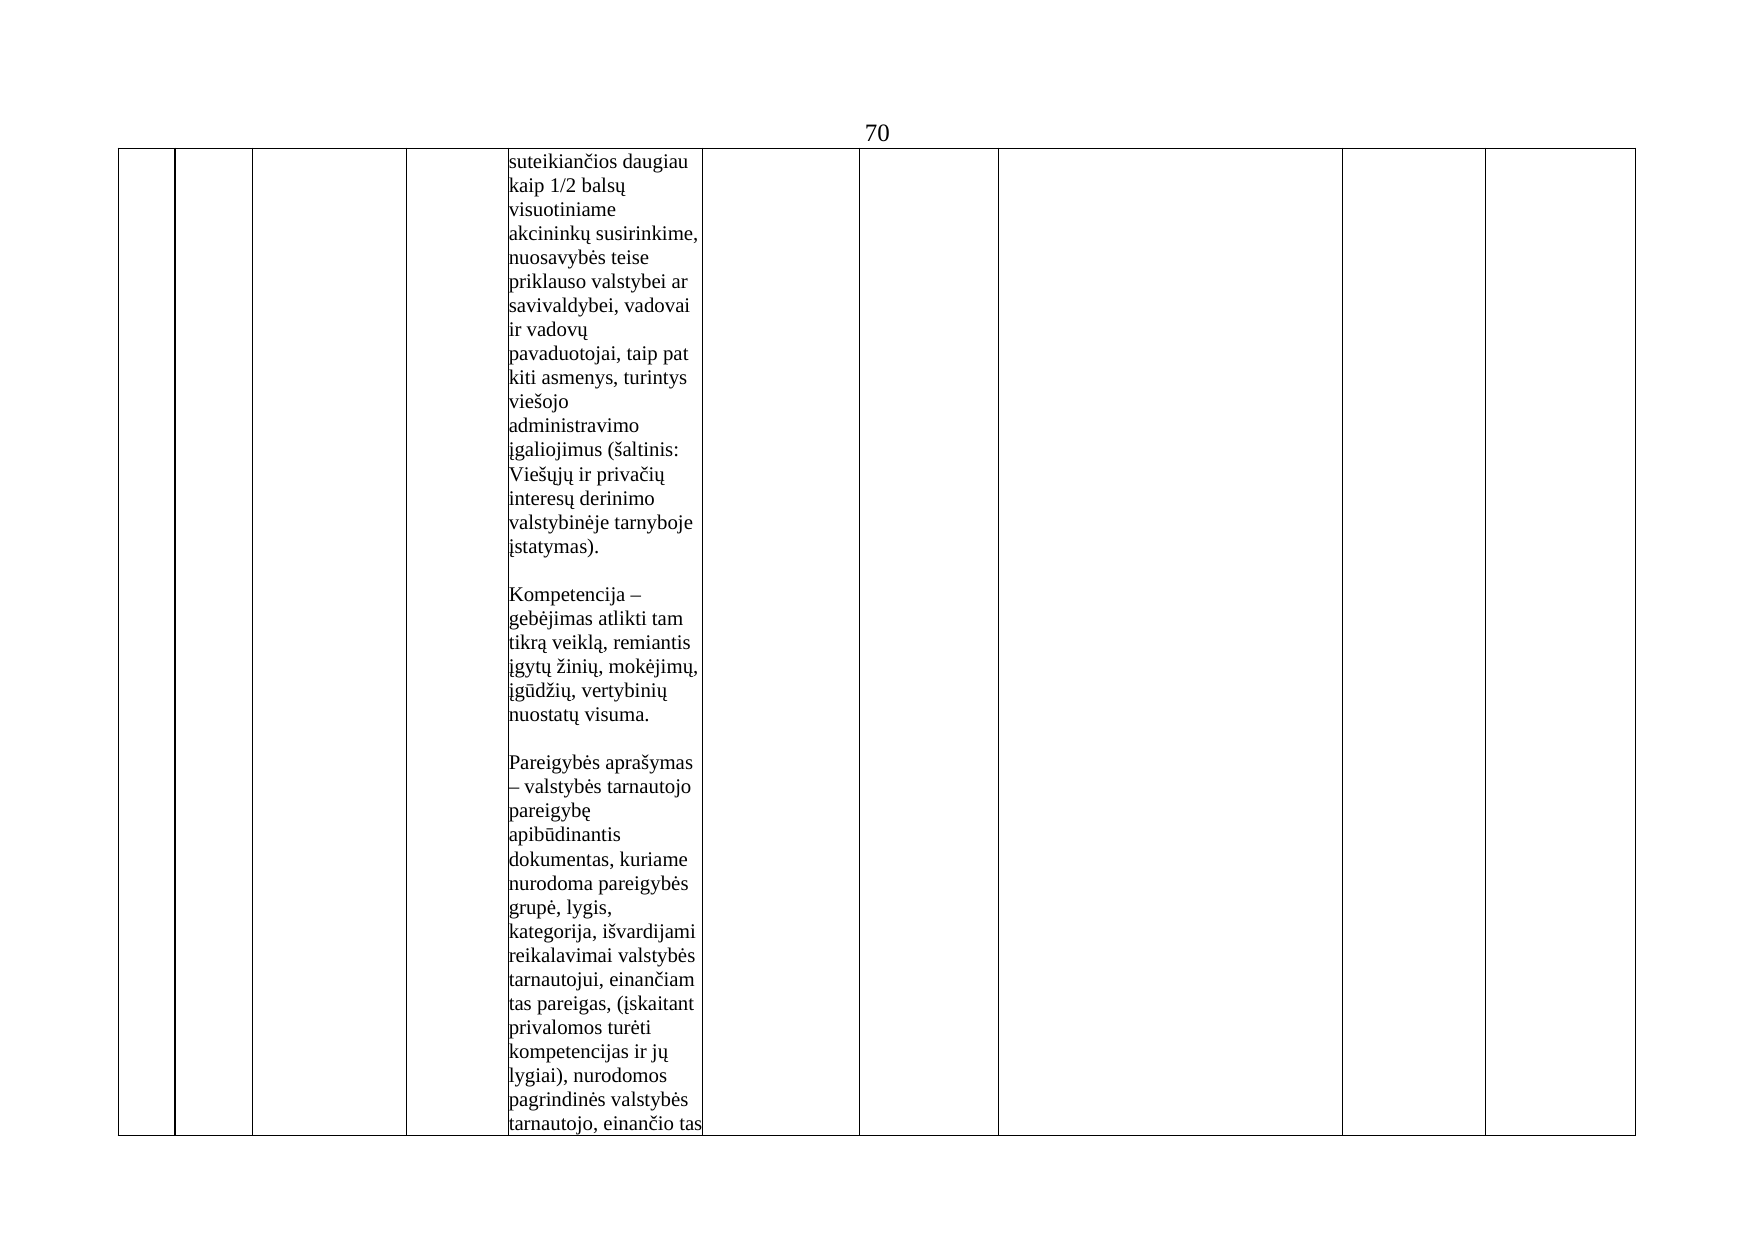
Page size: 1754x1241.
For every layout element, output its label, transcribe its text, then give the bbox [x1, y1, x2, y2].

table_cell suteikiančios daugiau kaip 1/2 balsų visuotiniame akcininkų susirinkime, nuosavybės teise priklauso valstybei ar savivaldybei, vadovai ir vadovų pavaduotojai, taip pat kiti asmenys, turintys viešojo administravimo įgaliojimus (šaltinis: Viešųjų ir privačių interesų derinimo valstybinėje tarnyboje įstatymas). Kompetencija – gebėjimas atlikti tam tikrą veiklą, remiantis įgytų žinių, mokėjimų, įgūdžių, vertybinių nuostatų visuma. Pareigybės aprašymas – valstybės tarnautojo pareigybę apibūdinantis dokumentas, kuriame nurodoma pareigybės grupė, lygis, kategorija, išvardijami reikalavimai valstybės tarnautojui, einančiam tas pareigas, (įskaitant privalomos turėti kompetencijas ir jų lygiai), nurodomos pagrindinės valstybės tarnautojo, einančio tas [509, 149, 702, 1135]
table_cell [860, 149, 998, 1135]
table_cell [703, 149, 859, 1135]
table_cell [1486, 149, 1635, 1135]
table_cell [119, 149, 174, 1135]
table_cell [253, 149, 406, 1135]
table_cell [176, 149, 252, 1135]
table_cell [1343, 149, 1485, 1135]
table_cell [407, 149, 508, 1135]
table_cell [999, 149, 1342, 1135]
